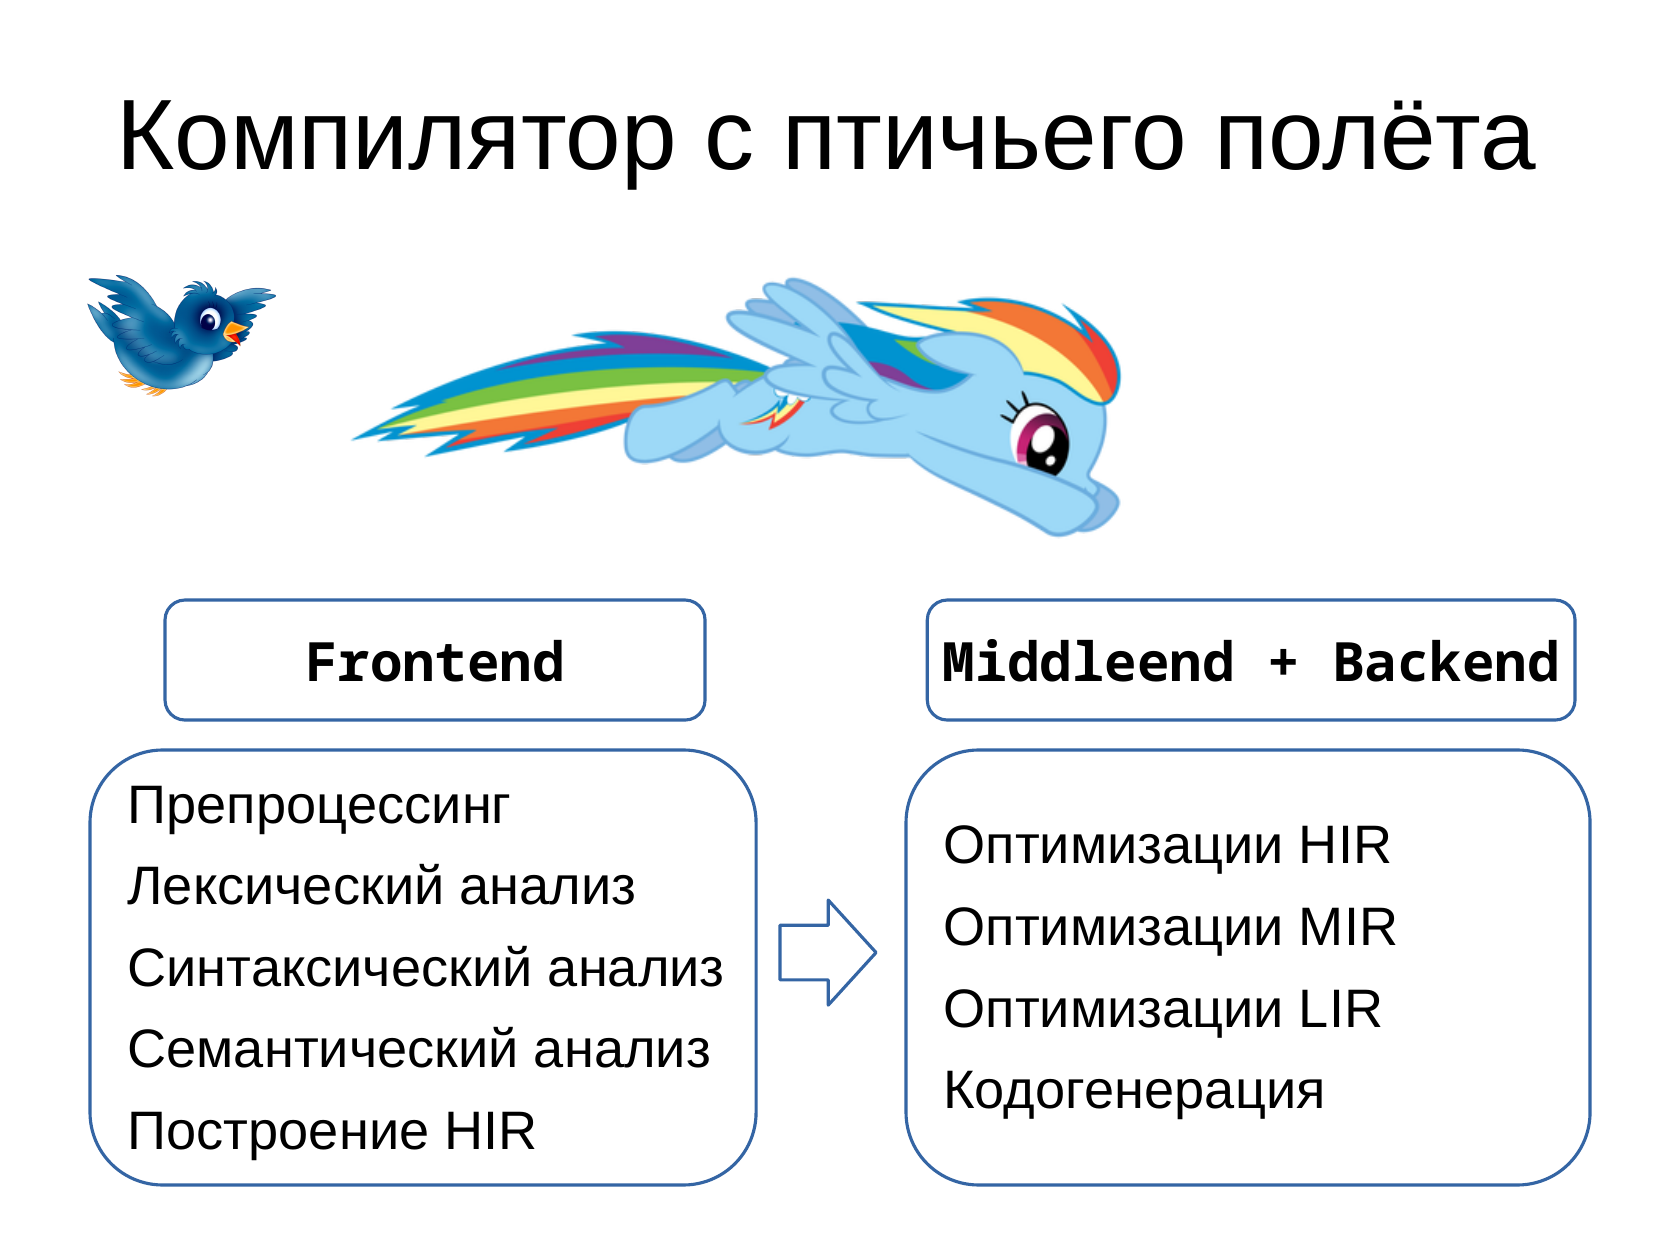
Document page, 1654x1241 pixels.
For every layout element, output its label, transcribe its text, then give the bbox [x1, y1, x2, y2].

title Компилятор с птичьего полёта [82, 31, 1571, 239]
text_box Frontend [165, 600, 706, 721]
text_box Middleend + Backend [927, 600, 1576, 721]
picture [82, 265, 277, 421]
text_box Оптимизации HIR Оптимизации MIR Оптимизации LIR Кодогенерация [906, 750, 1591, 1186]
picture [345, 272, 1127, 541]
text_box [780, 900, 877, 1006]
text_box Препроцессинг Лексический анализ Синтаксический анализ Семантический анализ Построение HIR [90, 750, 757, 1186]
